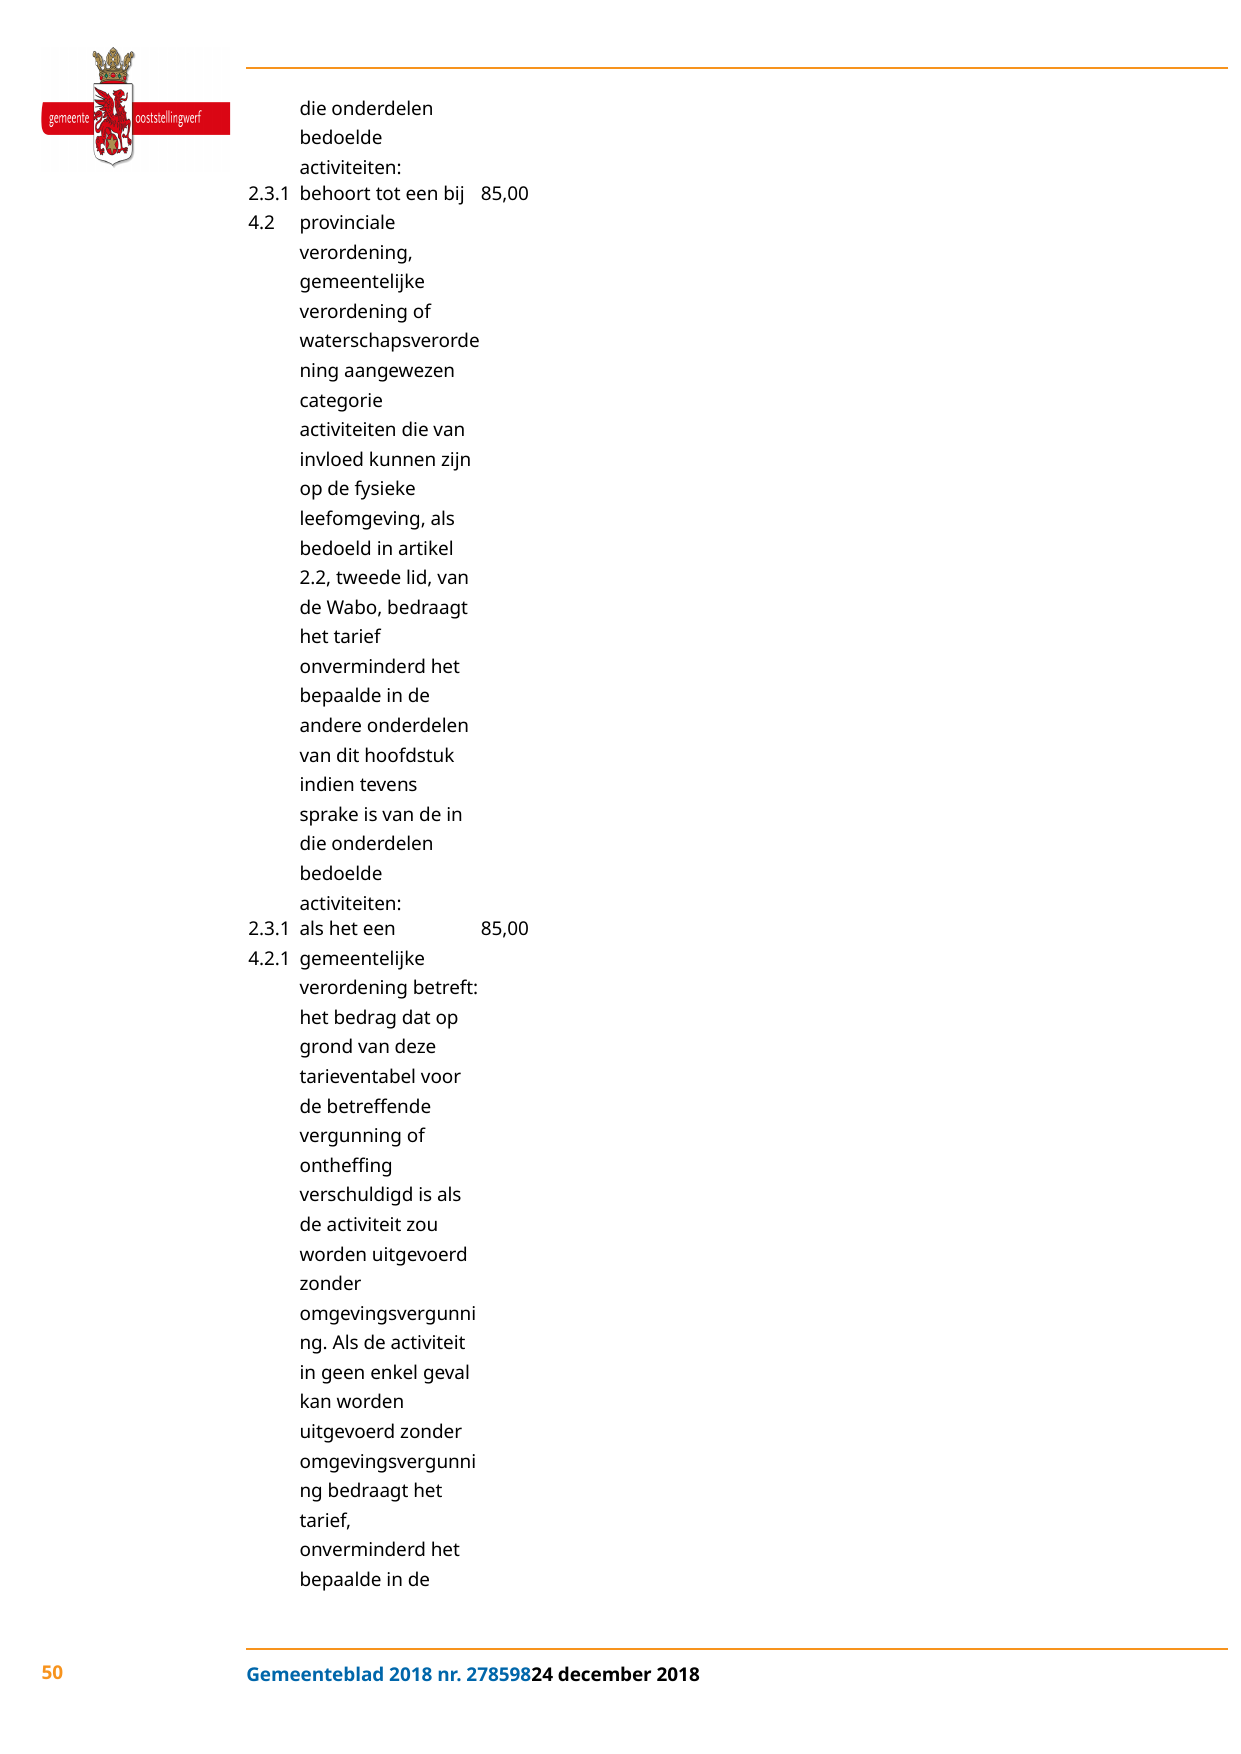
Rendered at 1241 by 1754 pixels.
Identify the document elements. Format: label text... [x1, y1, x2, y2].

picture [41, 47, 231, 172]
table_cell [481, 95, 534, 180]
table_cell [689, 915, 740, 1592]
table_cell [637, 180, 688, 915]
table_cell [791, 180, 843, 915]
table_cell [248, 95, 299, 180]
table_cell [740, 180, 791, 915]
table_cell als het een gemeentelijke verordening betreft: het bedrag dat op grond van deze tarieventabel voor de betreffende vergunning of ontheffing verschuldigd is als de activiteit zou worden uitgevoerd zonder omgevingsvergunning. Als de activiteit in geen enkel geval kan worden uitgevoerd zonder omgevingsvergunning bedraagt het tarief, onverminderd het bepaalde in de [299, 915, 481, 1592]
table_cell [1100, 915, 1152, 1592]
table_cell [740, 915, 791, 1592]
table_cell [534, 95, 586, 180]
table_cell die onderdelen bedoelde activiteiten: [299, 95, 481, 180]
table_cell [534, 915, 586, 1592]
table_cell [1049, 180, 1100, 915]
table_cell [997, 95, 1048, 180]
table_cell [894, 95, 946, 180]
table_cell 2.3.14.2.1 [248, 915, 299, 1592]
table_cell [1049, 95, 1100, 180]
table_cell [791, 915, 843, 1592]
table_cell behoort tot een bij provinciale verordening, gemeentelijke verordening of waterschapsverordening aangewezen categorie activiteiten die van invloed kunnen zijn op de fysieke leefomgeving, als bedoeld in artikel 2.2, tweede lid, van de Wabo, bedraagt het tarief onverminderd het bepaalde in de andere onderdelen van dit hoofdstuk indien tevens sprake is van de in die onderdelen bedoelde activiteiten: [299, 180, 481, 915]
table_cell [689, 180, 740, 915]
table_cell [946, 95, 997, 180]
table_cell [689, 95, 740, 180]
table_cell [997, 915, 1048, 1592]
table_cell [534, 180, 586, 915]
table_cell [843, 915, 894, 1592]
table_cell [997, 180, 1048, 915]
table_cell [740, 95, 791, 180]
table_cell 85,00 [481, 915, 534, 1592]
table_cell [637, 95, 688, 180]
table_cell [1100, 180, 1152, 915]
table_cell [894, 915, 946, 1592]
table_cell [1100, 95, 1152, 180]
table_cell [843, 95, 894, 180]
table_cell [843, 180, 894, 915]
table_cell [1049, 915, 1100, 1592]
table_cell [637, 915, 688, 1592]
table_cell [586, 915, 637, 1592]
table_cell [586, 180, 637, 915]
table_cell [946, 180, 997, 915]
table_cell 85,00 [481, 180, 534, 915]
table_cell [586, 95, 637, 180]
table_cell 2.3.14.2 [248, 180, 299, 915]
table_cell [791, 95, 843, 180]
table_cell [946, 915, 997, 1592]
table_cell [894, 180, 946, 915]
